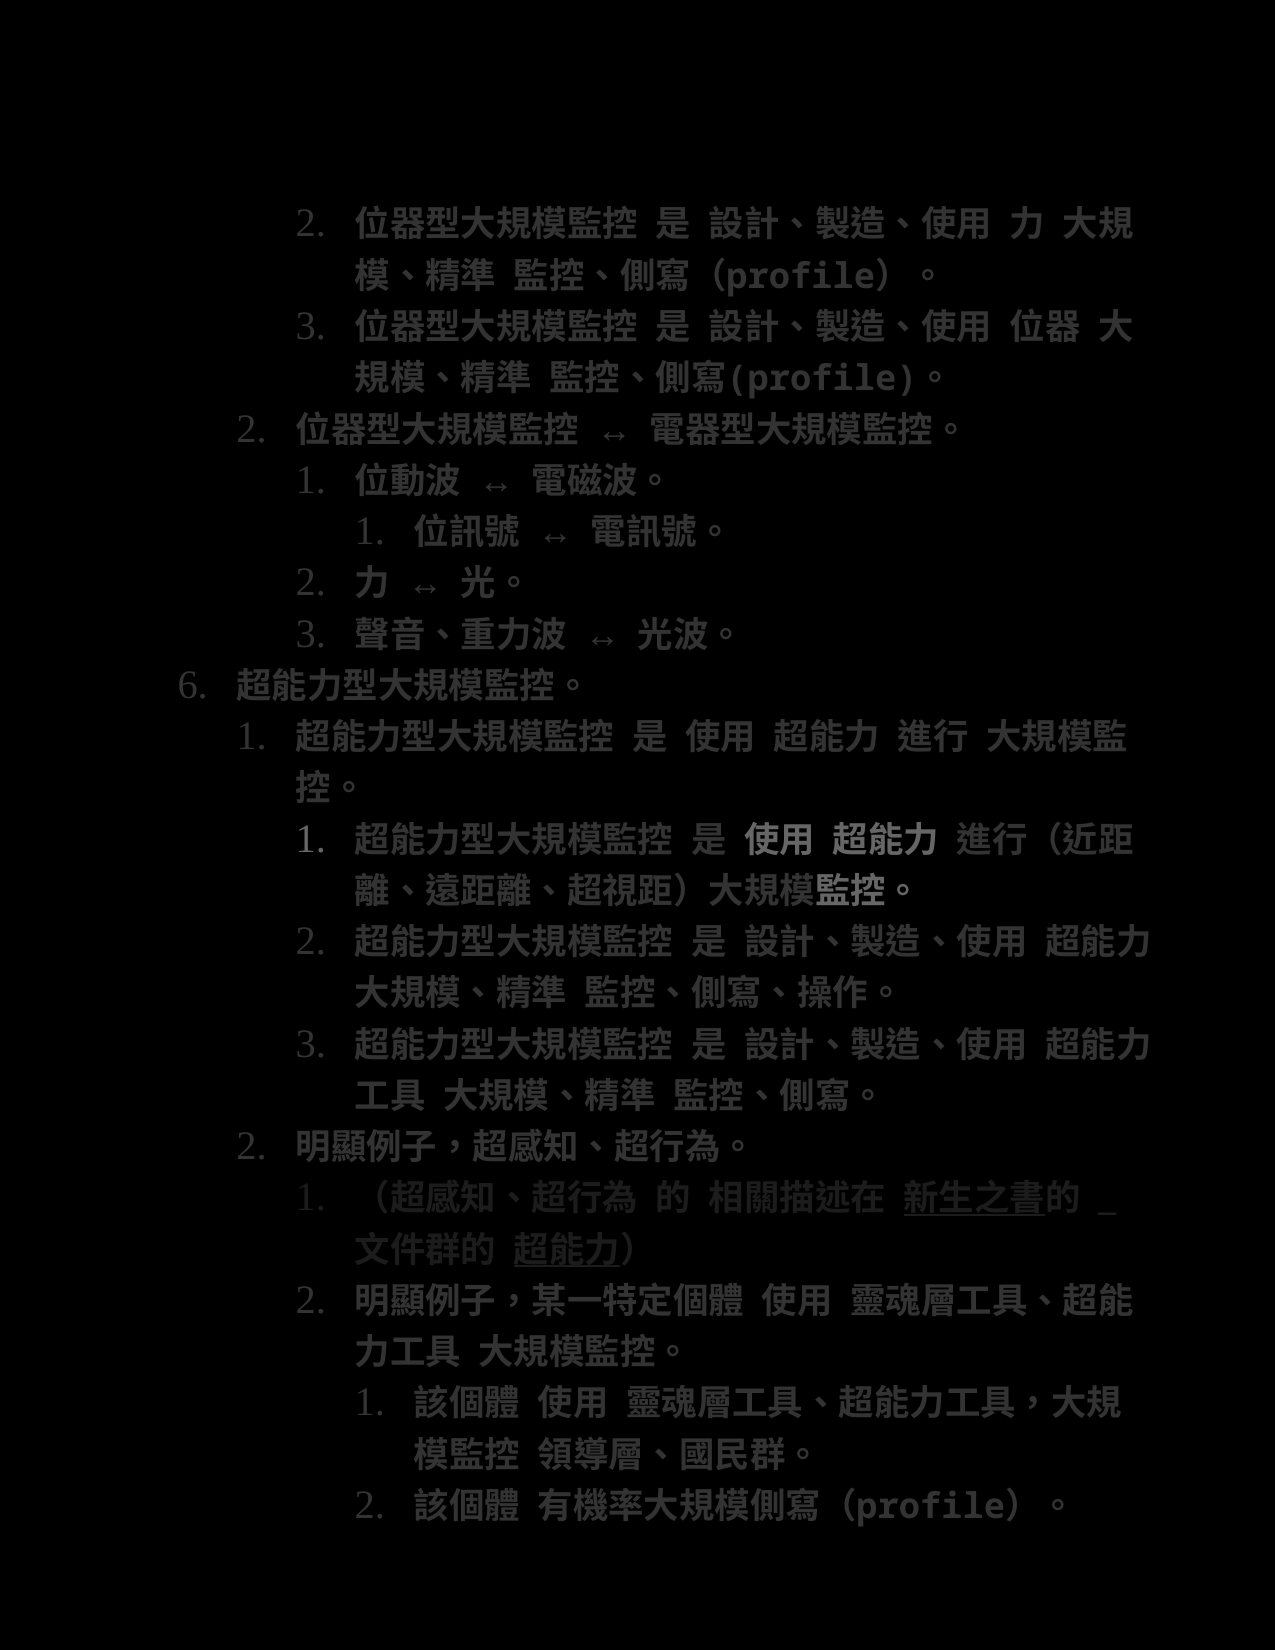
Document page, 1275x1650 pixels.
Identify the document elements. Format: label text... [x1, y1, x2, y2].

list 超能力型大規模監控 是 使用 超能力 進行 大規模監控。 [236, 708, 1157, 811]
list 位器型大規模監控 是 設計、製造、使用 力 大規模、精準 監控、側寫（profile）。 [295, 196, 1157, 298]
list 位器型大規模監控 是 設計、製造、使用 位器 大規模、精準 監控、側寫(profile)。 [295, 298, 1157, 401]
list 超能力型大規模監控 是 使用 超能力 進行（近距離、遠距離、超視距）大規模監控。 [295, 811, 1157, 913]
list 聲音、重力波 ↔ 光波。 [295, 606, 1157, 657]
list 明顯例子，某一特定個體 使用 靈魂層工具、超能力工具 大規模監控。 [295, 1272, 1157, 1375]
list 力 ↔ 光。 [295, 555, 1157, 606]
list 該個體 有機率大規模側寫（profile）。 [354, 1477, 1157, 1529]
list 超能力型大規模監控 是 設計、製造、使用 超能力 大規模、精準 監控、側寫、操作。 [295, 913, 1157, 1016]
list 該個體 使用 靈魂層工具、超能力工具，大規模監控 領導層、國民群。 [354, 1375, 1157, 1477]
list 位訊號 ↔ 電訊號。 [354, 503, 1157, 555]
list （超感知、超行為 的 相關描述在 新生之書的 _ 文件群的 超能力） [295, 1170, 1157, 1272]
list 超能力型大規模監控 是 設計、製造、使用 超能力工具 大規模、精準 監控、側寫。 [295, 1016, 1157, 1118]
list 超能力型大規模監控。 [177, 657, 1157, 708]
list 位器型大規模監控 ↔ 電器型大規模監控。 [236, 401, 1157, 452]
list 位動波 ↔ 電磁波。 [295, 452, 1157, 503]
list 明顯例子，超感知、超行為。 [236, 1118, 1157, 1170]
